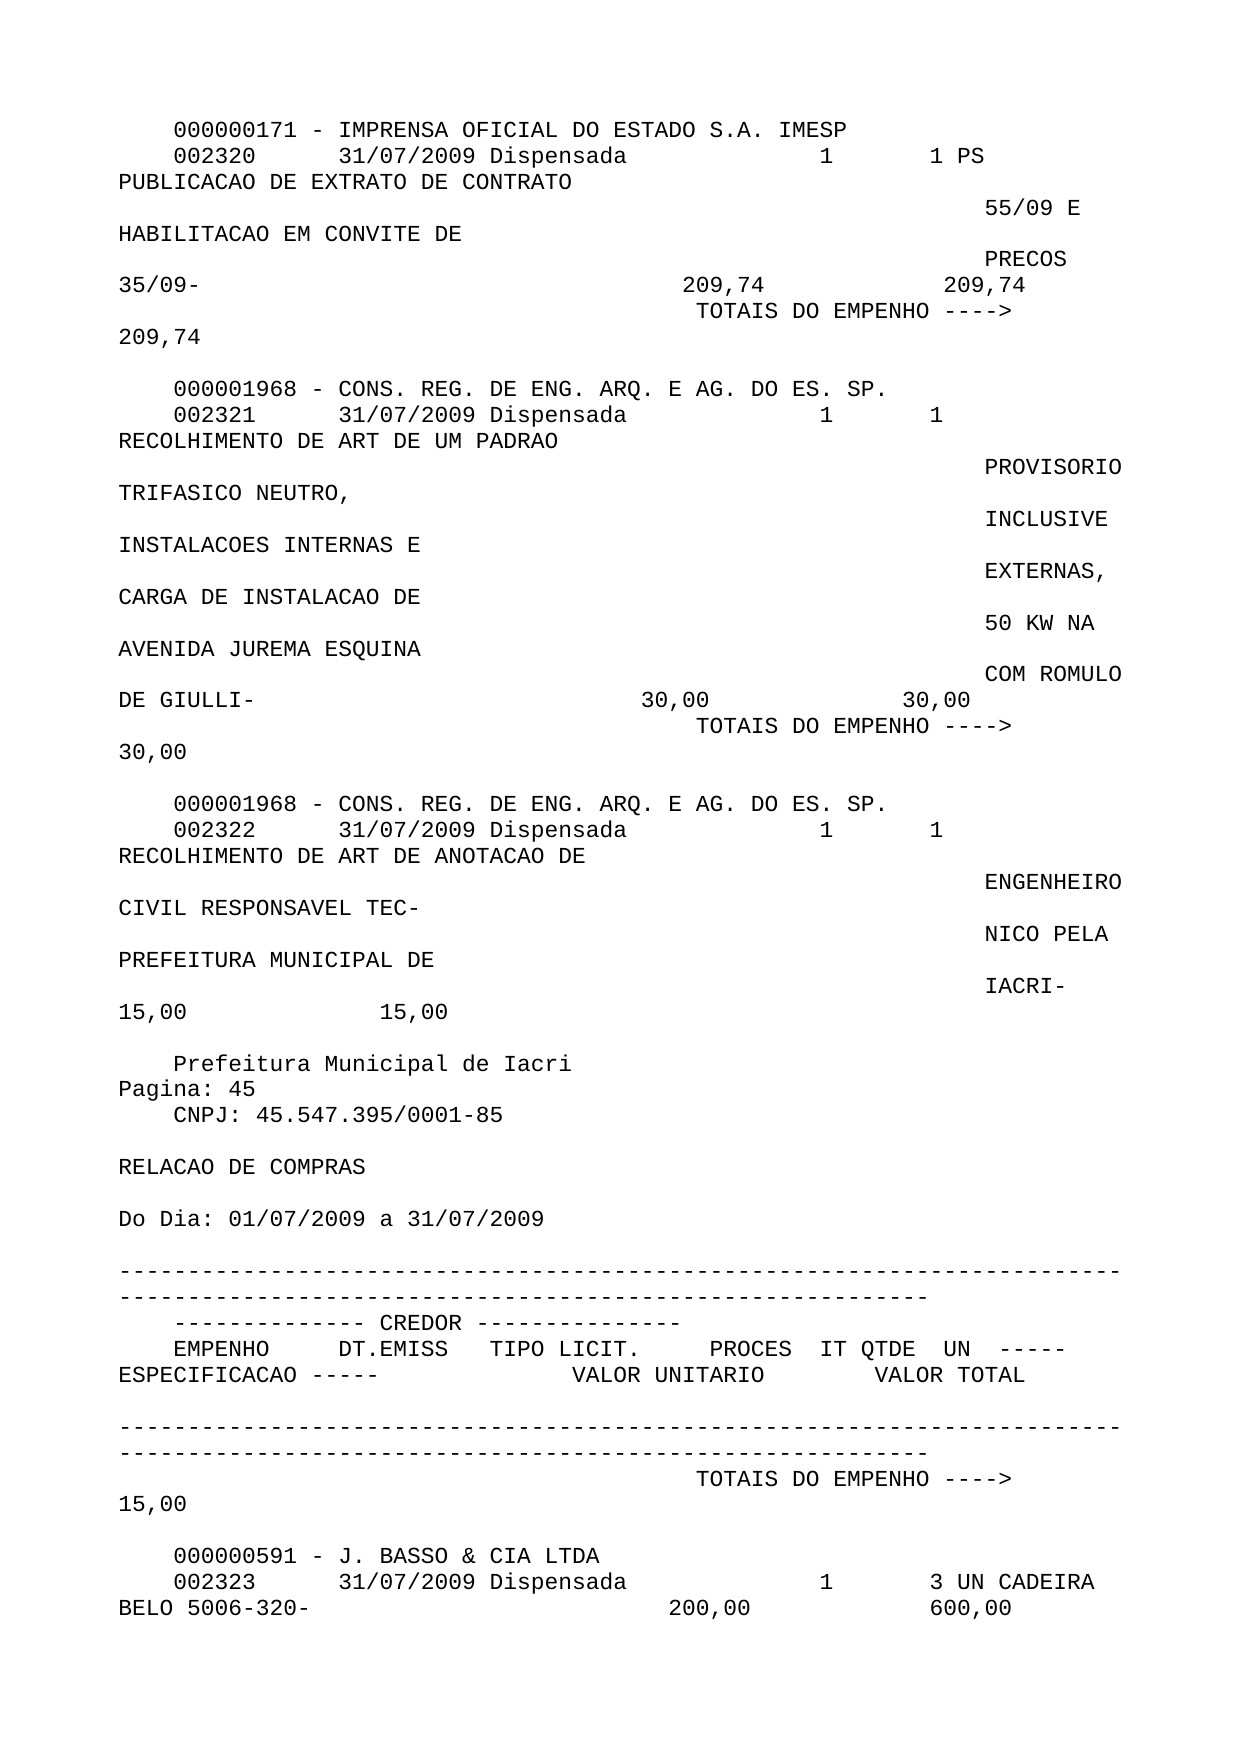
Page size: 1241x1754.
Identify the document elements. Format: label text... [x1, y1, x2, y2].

text Do Dia: 01/07/2009 a 31/07/2009 [118, 1182, 1122, 1233]
text IACRI- 15,00 15,00 [118, 974, 1122, 1026]
text COM ROMULO DE GIULLI- 30,00 30,00 [118, 663, 1122, 715]
text 50 KW NA AVENIDA JUREMA ESQUINA [118, 611, 1122, 663]
text 002320 31/07/2009 Dispensada 1 1 PS PUBLICACAO DE EXTRATO DE CONTRATO [118, 144, 1122, 196]
text TOTAIS DO EMPENHO ----> 30,00 [118, 715, 1122, 767]
text Prefeitura Municipal de Iacri Pagina: 45 [118, 1052, 1122, 1104]
text 000001968 - CONS. REG. DE ENG. ARQ. E AG. DO ES. SP. [118, 377, 1122, 403]
text RELACAO DE COMPRAS [118, 1130, 1122, 1182]
text ENGENHEIRO CIVIL RESPONSAVEL TEC- [118, 870, 1122, 922]
text 55/09 E HABILITACAO EM CONVITE DE [118, 196, 1122, 248]
text 002322 31/07/2009 Dispensada 1 1 RECOLHIMENTO DE ART DE ANOTACAO DE [118, 818, 1122, 870]
text -------------- CREDOR --------------- [118, 1311, 1122, 1337]
text 002321 31/07/2009 Dispensada 1 1 RECOLHIMENTO DE ART DE UM PADRAO [118, 403, 1122, 455]
text 002323 31/07/2009 Dispensada 1 3 UN CADEIRA BELO 5006-320- 200,00 600,00 [118, 1571, 1122, 1622]
text INCLUSIVE INSTALACOES INTERNAS E [118, 507, 1122, 559]
text 000000591 - J. BASSO & CIA LTDA [118, 1545, 1122, 1571]
text EXTERNAS, CARGA DE INSTALACAO DE [118, 559, 1122, 611]
text EMPENHO DT.EMISS TIPO LICIT. PROCES IT QTDE UN ----- ESPECIFICACAO ----- VALOR UNITARIO VALOR TOTAL [118, 1337, 1122, 1389]
text PRECOS 35/09- 209,74 209,74 [118, 248, 1122, 300]
text TOTAIS DO EMPENHO ----> 209,74 [118, 300, 1122, 352]
text 000000171 - IMPRENSA OFICIAL DO ESTADO S.A. IMESP [118, 118, 1122, 144]
text TOTAIS DO EMPENHO ----> 15,00 [118, 1467, 1122, 1519]
text CNPJ: 45.547.395/0001-85 [118, 1104, 1122, 1130]
text NICO PELA PREFEITURA MUNICIPAL DE [118, 922, 1122, 974]
text 000001968 - CONS. REG. DE ENG. ARQ. E AG. DO ES. SP. [118, 792, 1122, 818]
text ------------------------------------------------------------------------------------------------------------------------------------ [118, 1389, 1122, 1467]
text ------------------------------------------------------------------------------------------------------------------------------------ [118, 1233, 1122, 1311]
text PROVISORIO TRIFASICO NEUTRO, [118, 455, 1122, 507]
